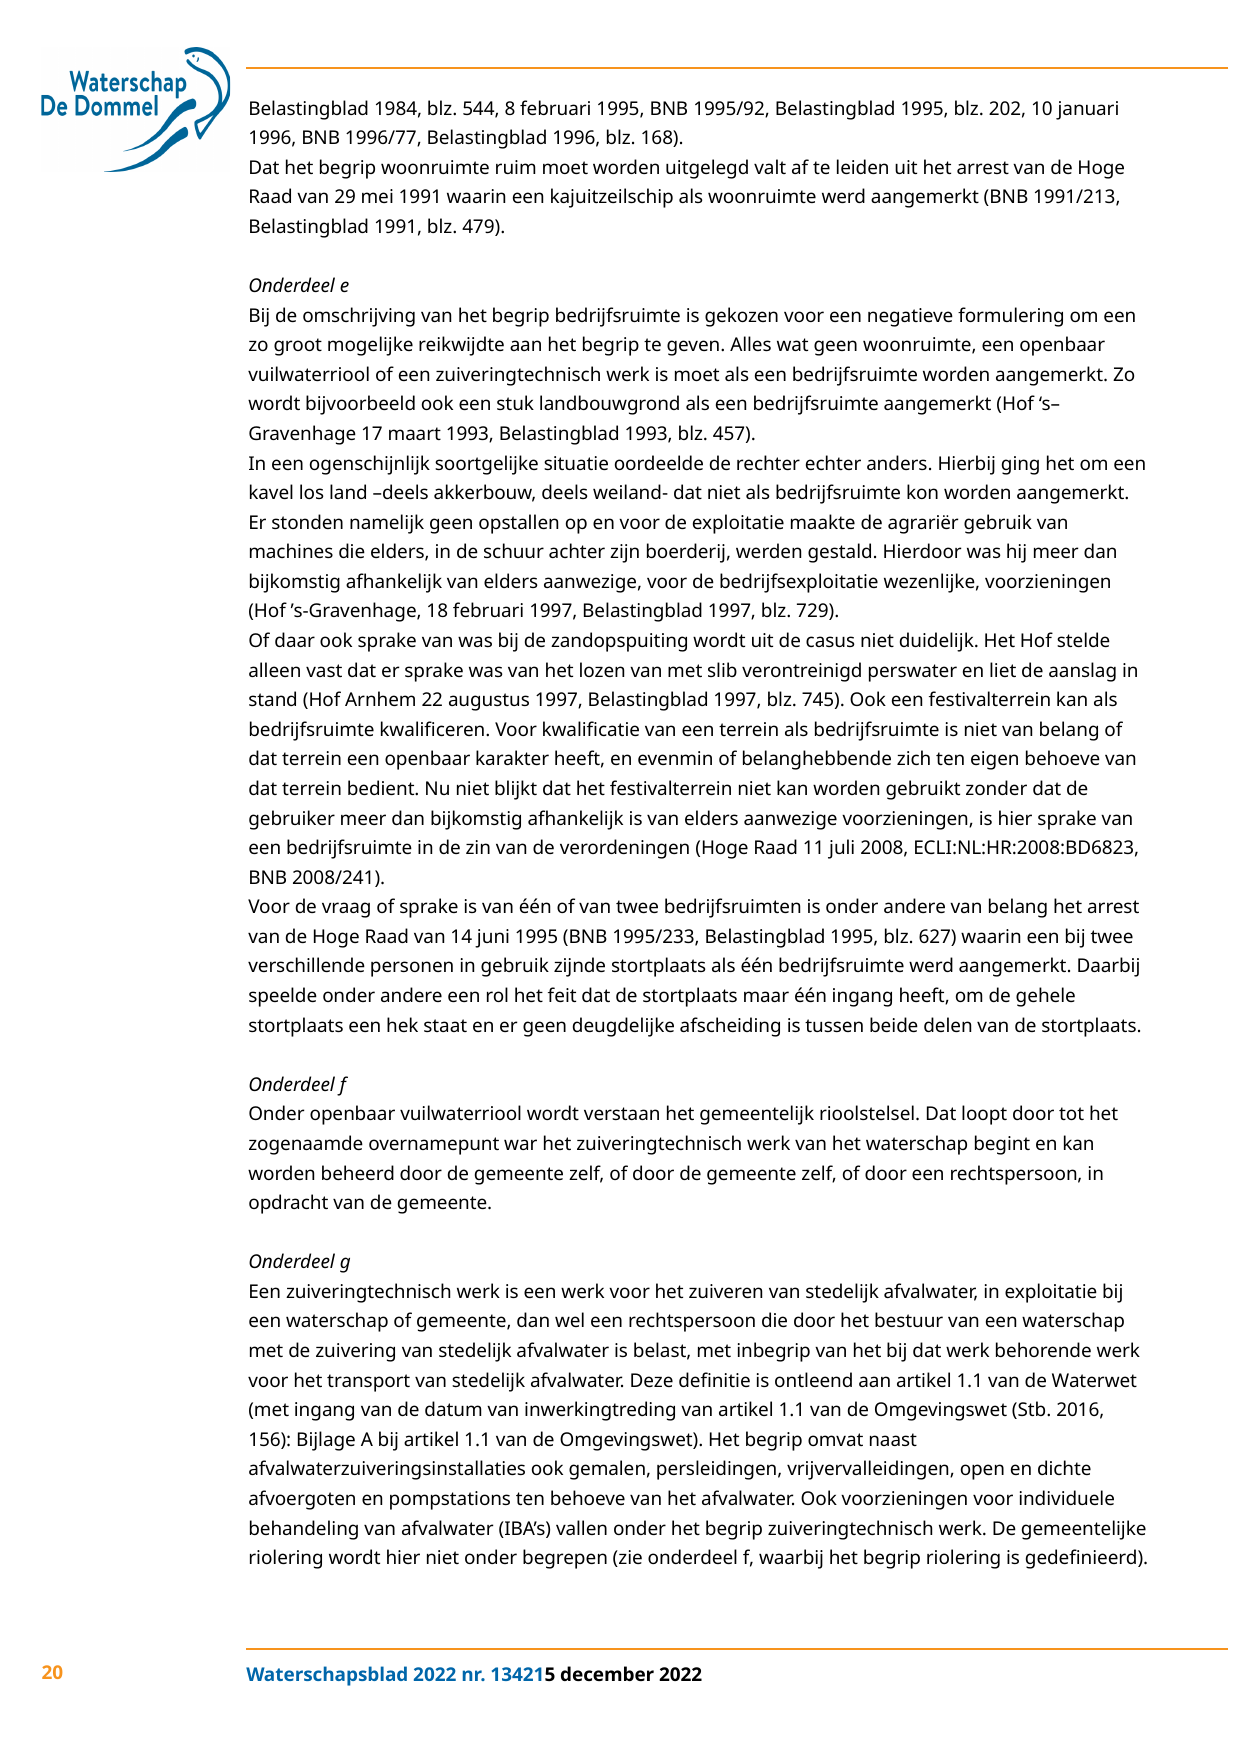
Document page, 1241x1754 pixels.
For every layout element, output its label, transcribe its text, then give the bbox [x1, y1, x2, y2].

text In een ogenschijnlijk soortgelijke situatie oordeelde de rechter echter anders. Hierbij ging het om een kavel los land –deels akkerbouw, deels weiland- dat niet als bedrijfsruimte kon worden aangemerkt. Er stonden namelijk geen opstallen op en voor de exploitatie maakte de agrariër gebruik van machines die elders, in de schuur achter zijn boerderij, werden gestald. Hierdoor was hij meer dan bijkomstig afhankelijk van elders aanwezige, voor de bedrijfsexploitatie wezenlijke, voorzieningen (Hof ’s-Gravenhage, 18 februari 1997, Belastingblad 1997, blz. 729). [248, 450, 1152, 623]
picture [45, 99, 51, 111]
text Onder openbaar vuilwaterriool wordt verstaan het gemeentelijk rioolstelsel. Dat loopt door tot het zogenaamde overnamepunt war het zuiveringtechnisch werk van het waterschap begint en kan worden beheerd door de gemeente zelf, of door de gemeente zelf, of door een rechtspersoon, in opdracht van de gemeente. [248, 1101, 1152, 1215]
text Voor de vraag of sprake is van één of van twee bedrijfsruimten is onder andere van belang het arrest van de Hoge Raad van 14 juni 1995 (BNB 1995/233, Belastingblad 1995, blz. 627) waarin een bij twee verschillende personen in gebruik zijnde stortplaats als één bedrijfsruimte werd aangemerkt. Daarbij speelde onder andere een rol het feit dat de stortplaats maar één ingang heeft, om de gehele stortplaats een hek staat en er geen deugdelijke afscheiding is tussen beide delen van de stortplaats. [248, 893, 1152, 1038]
text Bij de omschrijving van het begrip bedrijfsruimte is gekozen voor een negatieve formulering om een zo groot mogelijke reikwijdte aan het begrip te geven. Alles wat geen woonruimte, een openbaar vuilwaterriool of een zuiveringtechnisch werk is moet als een bedrijfsruimte worden aangemerkt. Zo wordt bijvoorbeeld ook een stuk landbouwgrond als een bedrijfsruimte aangemerkt (Hof ‘s–Gravenhage 17 maart 1993, Belastingblad 1993, blz. 457). [248, 302, 1152, 446]
text Onderdeel g [248, 1248, 1152, 1274]
text Dat het begrip woonruimte ruim moet worden uitgelegd valt af te leiden uit het arrest van de Hoge Raad van 29 mei 1991 waarin een kajuitzeilschip als woonruimte werd aangemerkt (BNB 1991/213, Belastingblad 1991, blz. 479). [248, 154, 1152, 239]
text Belastingblad 1984, blz. 544, 8 februari 1995, BNB 1995/92, Belastingblad 1995, blz. 202, 10 januari 1996, BNB 1996/77, Belastingblad 1996, blz. 168). [248, 95, 1152, 150]
text Een zuiveringtechnisch werk is een werk voor het zuiveren van stedelijk afvalwater, in exploitatie bij een waterschap of gemeente, dan wel een rechtspersoon die door het bestuur van een waterschap met de zuivering van stedelijk afvalwater is belast, met inbegrip van het bij dat werk behorende werk voor het transport van stedelijk afvalwater. Deze definitie is ontleend aan artikel 1.1 van de Waterwet (met ingang van de datum van inwerkingtreding van artikel 1.1 van de Omgevingswet (Stb. 2016, 156): Bijlage A bij artikel 1.1 van de Omgevingswet). Het begrip omvat naast afvalwaterzuiveringsinstallaties ook gemalen, persleidingen, vrijvervalleidingen, open en dichte afvoergoten en pompstations ten behoeve van het afvalwater. Ook voorzieningen voor individuele behandeling van afvalwater (IBA’s) vallen onder het begrip zuiveringtechnisch werk. De gemeentelijke riolering wordt hier niet onder begrepen (zie onderdeel f, waarbij het begrip riolering is gedefinieerd). [248, 1278, 1152, 1570]
text Onderdeel e [248, 272, 1152, 298]
picture [198, 118, 210, 131]
picture [204, 47, 231, 76]
text Onderdeel f [248, 1071, 1152, 1097]
picture [41, 47, 231, 172]
text Of daar ook sprake van was bij de zandopspuiting wordt uit de casus niet duidelijk. Het Hof stelde alleen vast dat er sprake was van het lozen van met slib verontreinigd perswater en liet de aanslag in stand (Hof Arnhem 22 augustus 1997, Belastingblad 1997, blz. 745). Ook een festivalterrein kan als bedrijfsruimte kwalificeren. Voor kwalificatie van een terrein als bedrijfsruimte is niet van belang of dat terrein een openbaar karakter heeft, en evenmin of belanghebbende zich ten eigen behoeve van dat terrein bedient. Nu niet blijkt dat het festivalterrein niet kan worden gebruikt zonder dat de gebruiker meer dan bijkomstig afhankelijk is van elders aanwezige voorzieningen, is hier sprake van een bedrijfsruimte in de zin van de verordeningen (Hoge Raad 11 juli 2008, ECLI:NL:HR:2008:BD6823, BNB 2008/241). [248, 627, 1152, 890]
